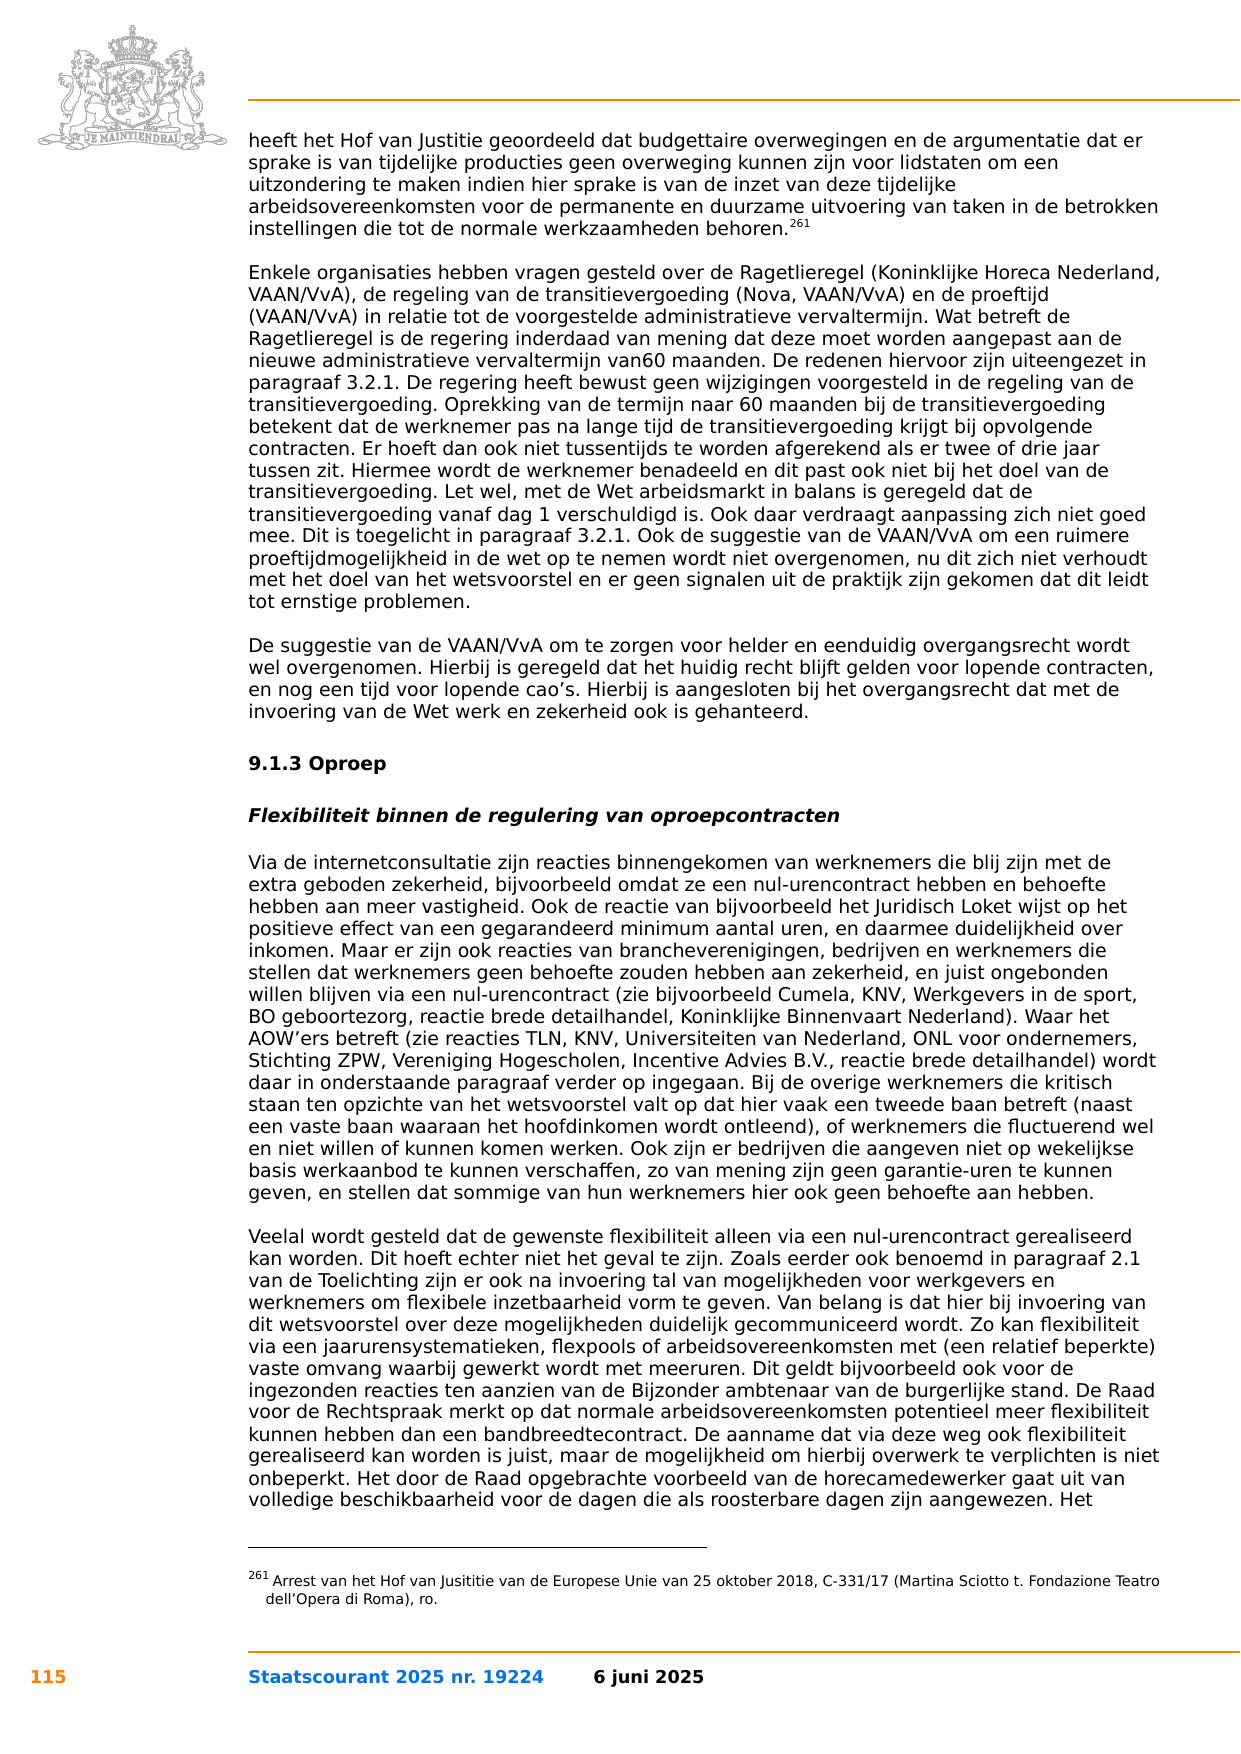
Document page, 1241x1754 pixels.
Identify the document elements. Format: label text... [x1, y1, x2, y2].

text De suggestie van de VAAN/VvA om te zorgen voor helder en eenduidig overgangsrecht wordt wel overgenomen. Hierbij is geregeld dat het huidig recht blijft gelden voor lopende contracten, en nog een tijd voor lopende cao’s. Hierbij is aangesloten bij het overgangsrecht dat met de invoering van de Wet werk en zekerheid ook is gehanteerd. [248, 635, 1163, 723]
text Arrest van het Hof van Jusititie van de Europese Unie van 25 oktober 2018, C-331/17 (Martina Sciotto t. Fondazione Teatro dell’Opera di Roma), ro. [248, 1569, 1163, 1608]
text Via de internetconsultatie zijn reacties binnengekomen van werknemers die blij zijn met de extra geboden zekerheid, bijvoorbeeld omdat ze een nul-urencontract hebben en behoefte hebben aan meer vastigheid. Ook de reactie van bijvoorbeeld het Juridisch Loket wijst op het positieve effect van een gegarandeerd minimum aantal uren, en daarmee duidelijkheid over inkomen. Maar er zijn ook reacties van brancheverenigingen, bedrijven en werknemers die stellen dat werknemers geen behoefte zouden hebben aan zekerheid, en juist ongebonden willen blijven via een nul-urencontract (zie bijvoorbeeld Cumela, KNV, Werkgevers in de sport, BO geboortezorg, reactie brede detailhandel, Koninklijke Binnenvaart Nederland). Waar het AOW’ers betreft (zie reacties TLN, KNV, Universiteiten van Nederland, ONL voor ondernemers, Stichting ZPW, Vereniging Hogescholen, Incentive Advies B.V., reactie brede detailhandel) wordt daar in onderstaande paragraaf verder op ingegaan. Bij de overige werknemers die kritisch staan ten opzichte van het wetsvoorstel valt op dat hier vaak een tweede baan betreft (naast een vaste baan waaraan het hoofdinkomen wordt ontleend), of werknemers die fluctuerend wel en niet willen of kunnen komen werken. Ook zijn er bedrijven die aangeven niet op wekelijkse basis werkaanbod te kunnen verschaffen, zo van mening zijn geen garantie-uren te kunnen geven, en stellen dat sommige van hun werknemers hier ook geen behoefte aan hebben. [248, 852, 1163, 1204]
text Enkele organisaties hebben vragen gesteld over de Ragetlieregel (Koninklijke Horeca Nederland, VAAN/VvA), de regeling van de transitievergoeding (Nova, VAAN/VvA) en de proeftijd (VAAN/VvA) in relatie tot de voorgestelde administratieve vervaltermijn. Wat betreft de Ragetlieregel is de regering inderdaad van mening dat deze moet worden aangepast aan de nieuwe administratieve vervaltermijn van60 maanden. De redenen hiervoor zijn uiteengezet in paragraaf 3.2.1. De regering heeft bewust geen wijzigingen voorgesteld in de regeling van de transitievergoeding. Oprekking van de termijn naar 60 maanden bij de transitievergoeding betekent dat de werknemer pas na lange tijd de transitievergoeding krijgt bij opvolgende contracten. Er hoeft dan ook niet tussentijds te worden afgerekend als er twee of drie jaar tussen zit. Hiermee wordt de werknemer benadeeld en dit past ook niet bij het doel van de transitievergoeding. Let wel, met de Wet arbeidsmarkt in balans is geregeld dat de transitievergoeding vanaf dag 1 verschuldigd is. Ook daar verdraagt aanpassing zich niet goed mee. Dit is toegelicht in paragraaf 3.2.1. Ook de suggestie van de VAAN/VvA om een ruimere proeftijdmogelijkheid in de wet op te nemen wordt niet overgenomen, nu dit zich niet verhoudt met het doel van het wetsvoorstel en er geen signalen uit de praktijk zijn gekomen dat dit leidt tot ernstige problemen. [248, 262, 1163, 613]
subtitle Flexibiliteit binnen de regulering van oproepcontracten [248, 805, 1163, 827]
subtitle 9.1.3 Oproep [248, 753, 1163, 775]
picture [38, 25, 227, 150]
text Veelal wordt gesteld dat de gewenste flexibiliteit alleen via een nul-urencontract gerealiseerd kan worden. Dit hoeft echter niet het geval te zijn. Zoals eerder ook benoemd in paragraaf 2.1 van de Toelichting zijn er ook na invoering tal van mogelijkheden voor werkgevers en werknemers om flexibele inzetbaarheid vorm te geven. Van belang is dat hier bij invoering van dit wetsvoorstel over deze mogelijkheden duidelijk gecommuniceerd wordt. Zo kan flexibiliteit via een jaarurensystematieken, flexpools of arbeidsovereenkomsten met (een relatief beperkte) vaste omvang waarbij gewerkt wordt met meeruren. Dit geldt bijvoorbeeld ook voor de ingezonden reacties ten aanzien van de Bijzonder ambtenaar van de burgerlijke stand. De Raad voor de Rechtspraak merkt op dat normale arbeidsovereenkomsten potentieel meer flexibiliteit kunnen hebben dan een bandbreedtecontract. De aanname dat via deze weg ook flexibiliteit gerealiseerd kan worden is juist, maar de mogelijkheid om hierbij overwerk te verplichten is niet onbeperkt. Het door de Raad opgebrachte voorbeeld van de horecamedewerker gaat uit van volledige beschikbaarheid voor de dagen die als roosterbare dagen zijn aangewezen. Het [248, 1226, 1163, 1511]
text heeft het Hof van Justitie geoordeeld dat budgettaire overwegingen en de argumentatie dat er sprake is van tijdelijke producties geen overweging kunnen zijn voor lidstaten om een uitzondering te maken indien hier sprake is van de inzet van deze tijdelijke arbeidsovereenkomsten voor de permanente en duurzame uitvoering van taken in de betrokken instellingen die tot de normale werkzaamheden behoren. [248, 130, 1163, 240]
